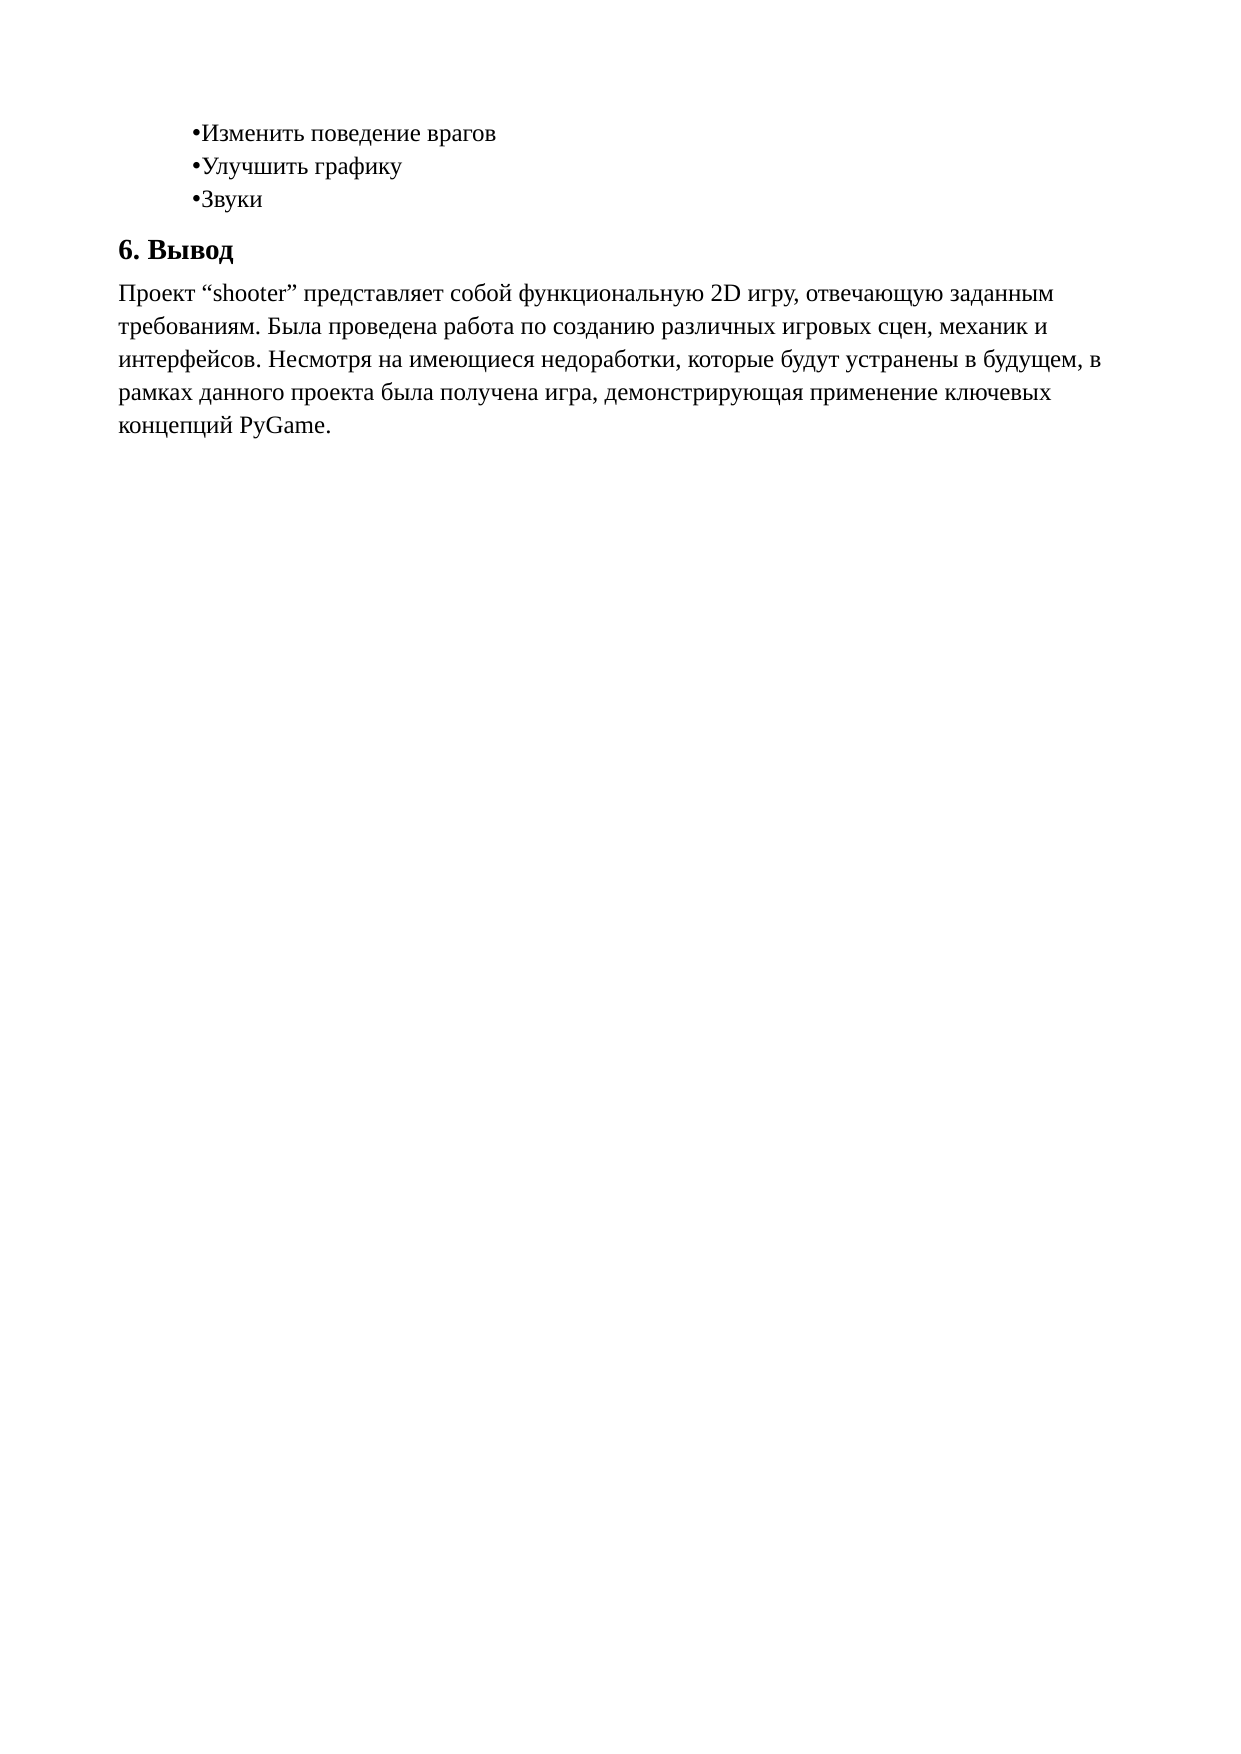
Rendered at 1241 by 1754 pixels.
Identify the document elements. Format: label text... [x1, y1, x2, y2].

list Улучшить графику [118, 151, 1122, 180]
list Звуки [118, 184, 1122, 213]
list Изменить поведение врагов [118, 118, 1122, 147]
subtitle 6. Вывод [118, 232, 1122, 265]
text Проект “shooter” представляет собой функциональную 2D игру, отвечающую заданным требованиям. Была проведена работа по созданию различных игровых сцен, механик и интерфейсов. Несмотря на имеющиеся недоработки, которые будут устранены в будущем, в рамках данного проекта была получена игра, демонстрирующая применение ключевых концепций PyGame. [118, 278, 1122, 439]
